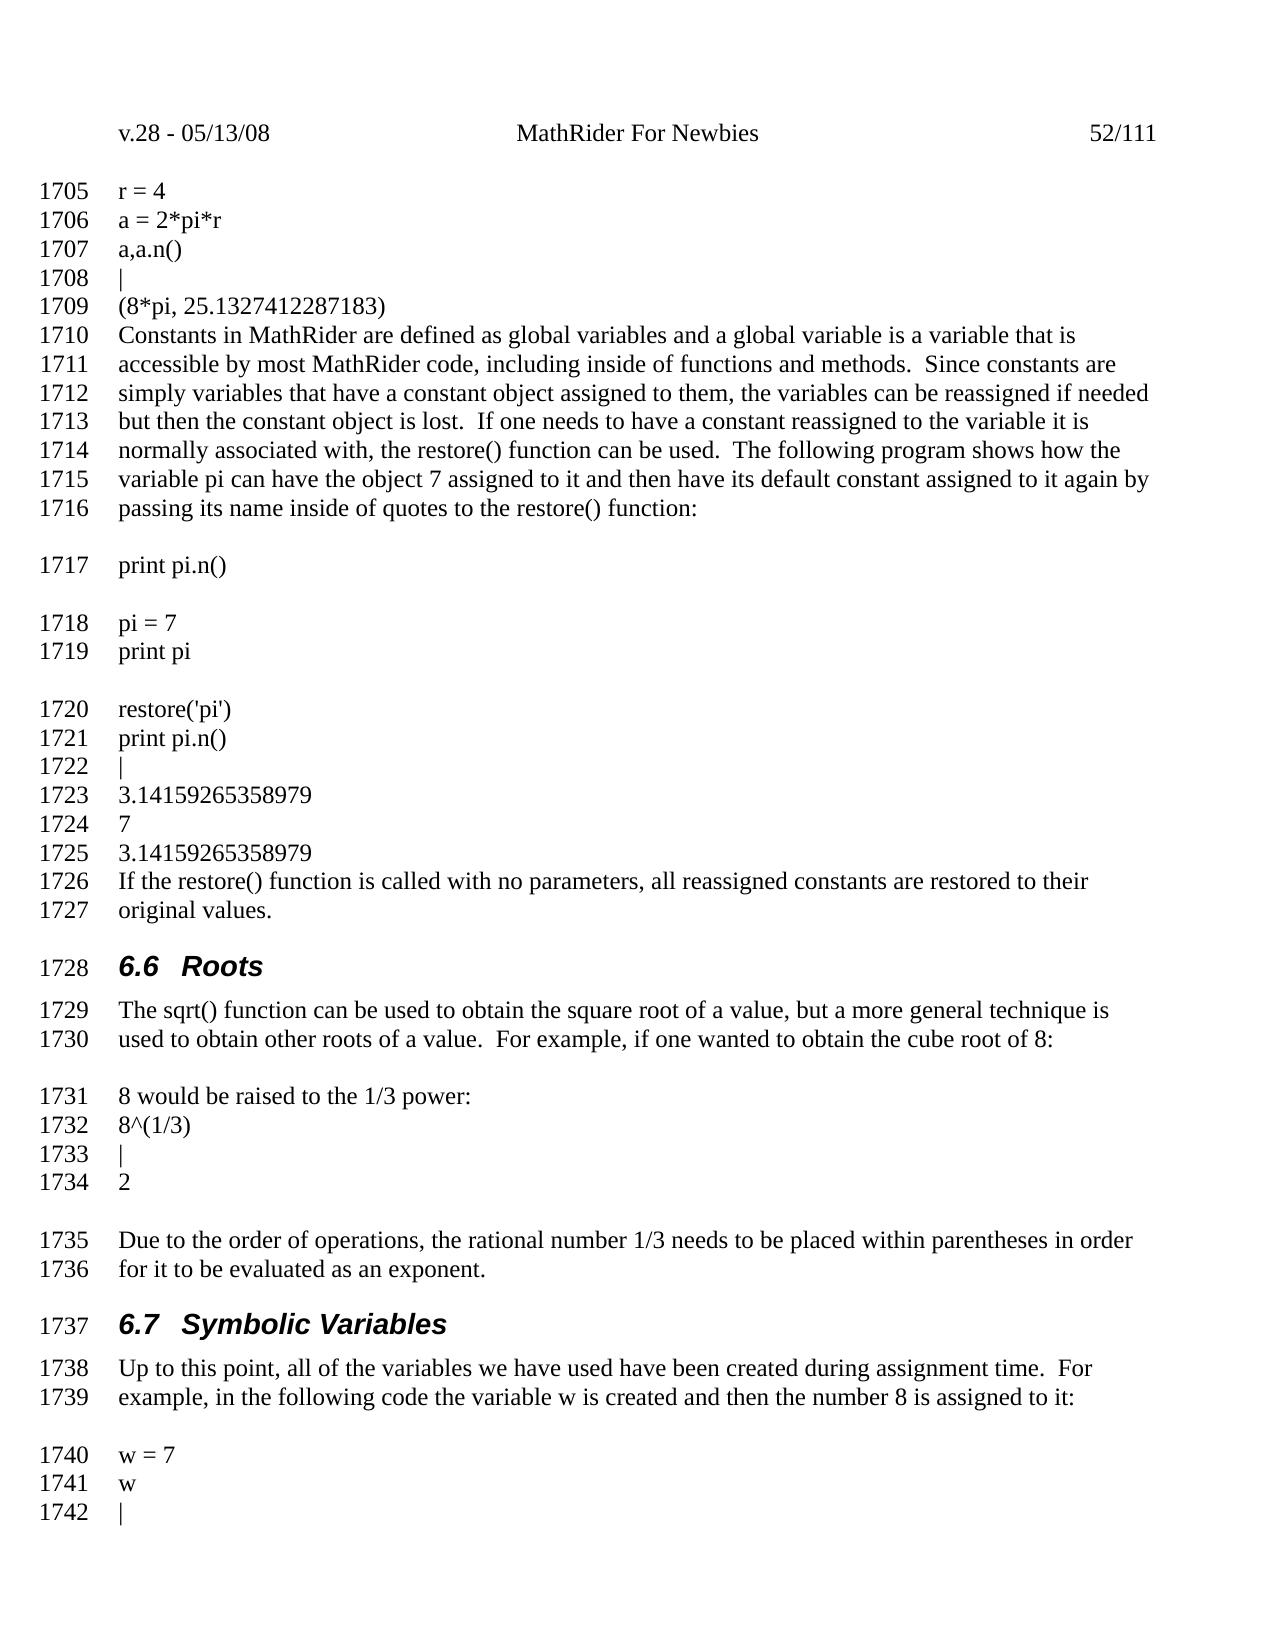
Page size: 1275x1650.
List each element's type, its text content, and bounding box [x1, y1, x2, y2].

text a,a.n() [118, 234, 1157, 263]
text (8*pi, 25.1327412287183) [118, 291, 1157, 320]
text | [118, 1497, 1157, 1526]
text 3.14159265358979 [118, 838, 1157, 866]
text | [118, 1139, 1157, 1167]
text If the restore() function is called with no parameters, all reassigned constants are restored to their original values. [118, 866, 1157, 924]
text Due to the order of operations, the rational number 1/3 needs to be placed within parentheses in order for it to be evaluated as an exponent. [118, 1225, 1157, 1282]
text restore('pi') [118, 694, 1157, 723]
text The sqrt() function can be used to obtain the square root of a value, but a more general technique is used to obtain other roots of a value. For example, if one wanted to obtain the cube root of 8: [118, 995, 1157, 1052]
text print pi [118, 636, 1157, 665]
text r = 4 [118, 176, 1157, 205]
text print pi.n() [118, 723, 1157, 751]
text w = 7 [118, 1440, 1157, 1468]
text Up to this point, all of the variables we have used have been created during assignment time. For example, in the following code the variable w is created and then the number 8 is assigned to it: [118, 1353, 1157, 1411]
text | [118, 263, 1157, 291]
text print pi.n() [118, 550, 1157, 579]
text Constants in MathRider are defined as global variables and a global variable is a variable that is accessible by most MathRider code, including inside of functions and methods. Since constants are simply variables that have a constant object assigned to them, the variables can be reassigned if needed but then the constant object is lost. If one needs to have a constant reassigned to the variable it is normally associated with, the restore() function can be used. The following program shows how the variable pi can have the object 7 assigned to it and then have its default constant assigned to it again by passing its name inside of quotes to the restore() function: [118, 320, 1157, 521]
text 7 [118, 809, 1157, 838]
text 8^(1/3) [118, 1110, 1157, 1139]
text 3.14159265358979 [118, 780, 1157, 809]
text a = 2*pi*r [118, 205, 1157, 234]
text w [118, 1468, 1157, 1497]
text | [118, 751, 1157, 780]
subtitle Roots [118, 949, 1157, 982]
subtitle Symbolic Variables [118, 1307, 1157, 1341]
text 8 would be raised to the 1/3 power: [118, 1081, 1157, 1110]
text 2 [118, 1167, 1157, 1196]
text pi = 7 [118, 608, 1157, 636]
